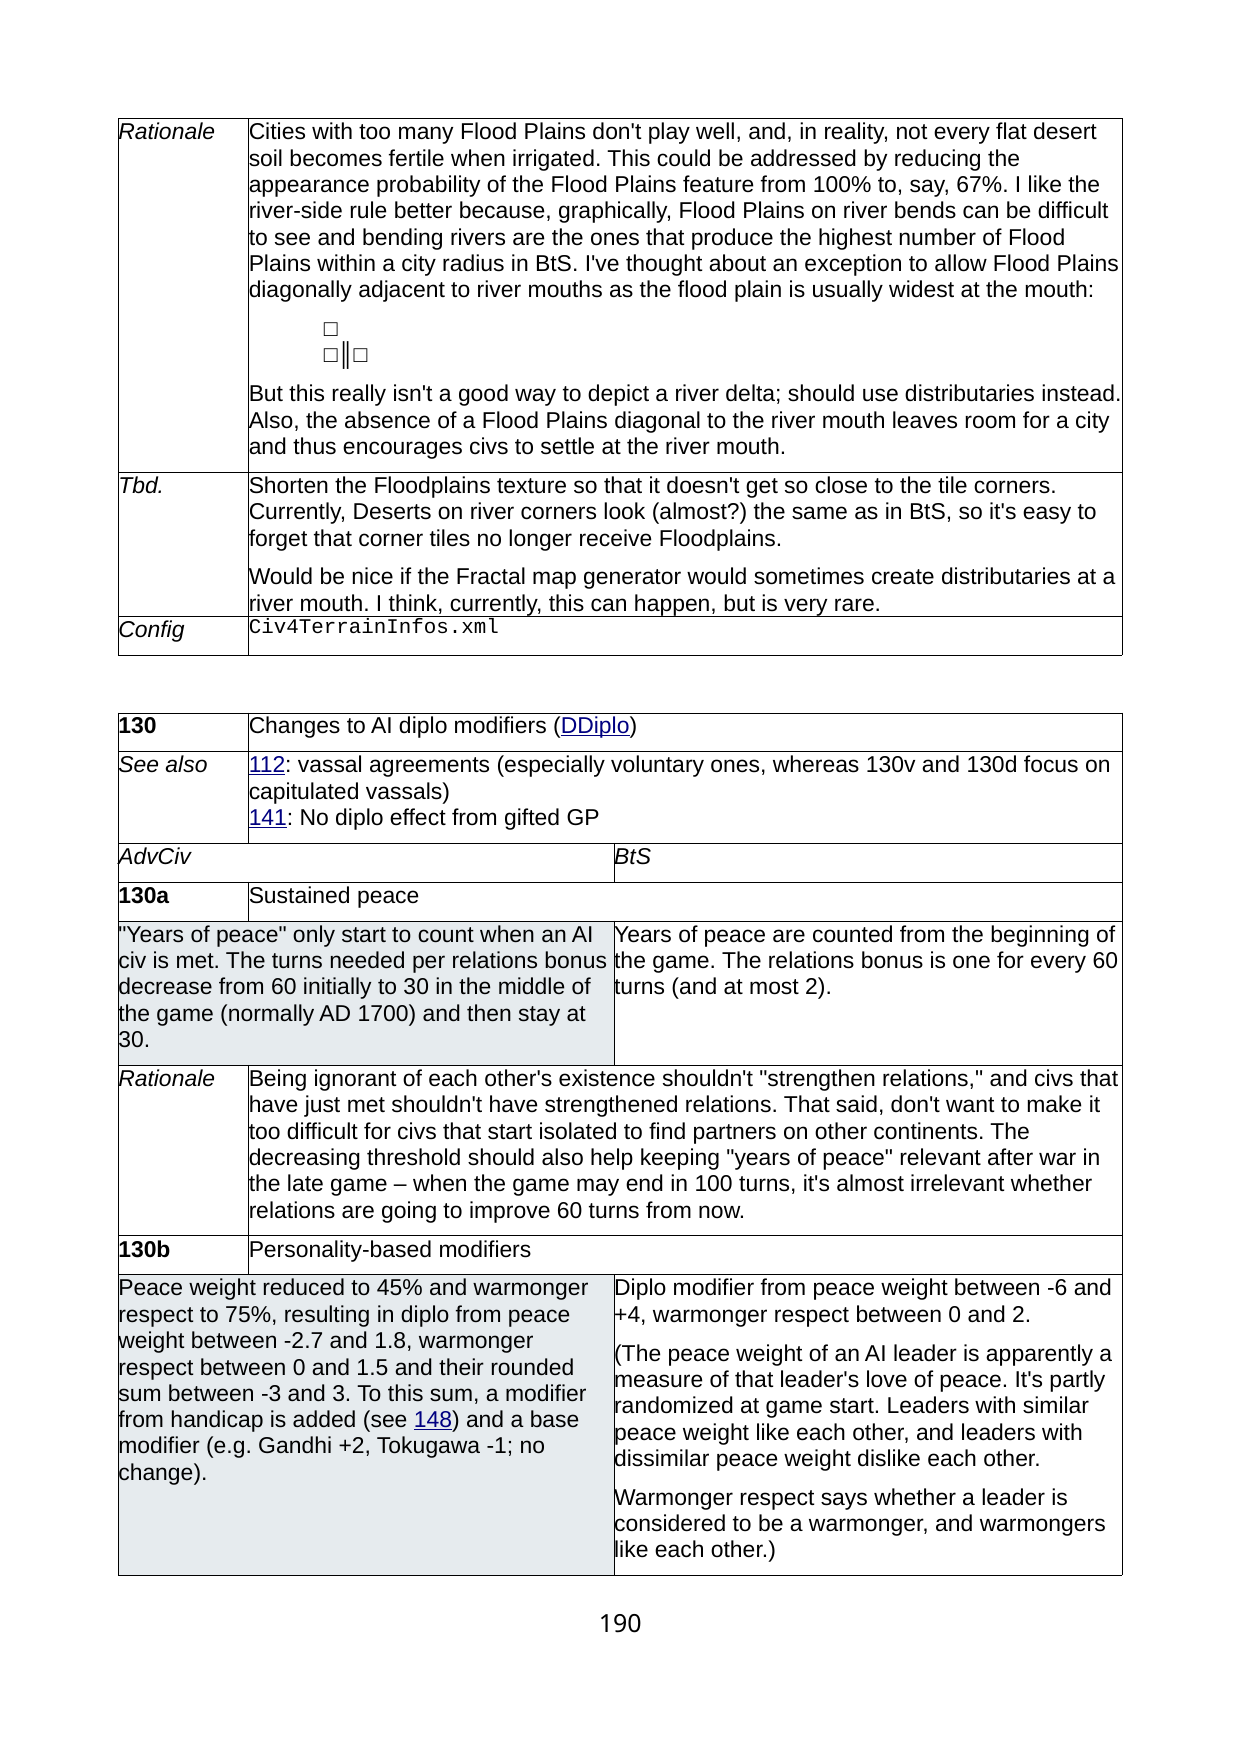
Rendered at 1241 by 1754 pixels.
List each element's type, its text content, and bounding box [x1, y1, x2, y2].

table_cell Rationale [119, 1066, 248, 1235]
table_cell See also [119, 752, 248, 843]
table_cell 130a [119, 883, 248, 921]
table_cell 112: vassal agreements (especially voluntary ones, whereas 130v and 130d focus on capitulated vassals) 141: No diplo effect from gifted GP [249, 752, 1122, 843]
table_cell Config [119, 617, 248, 655]
table_header Changes to AI diplo modifiers (DDiplo) [249, 714, 1122, 751]
table_cell Tbd. [119, 473, 248, 616]
table_cell Years of peace are counted from the beginning of the game. The relations bonus is one for every 60 turns (and at most 2). [615, 922, 1122, 1065]
table_cell AdvCiv [119, 844, 614, 882]
table_cell Being ignorant of each other's existence shouldn't "strengthen relations," and civs that have just met shouldn't have strengthened relations. That said, don't want to make it too difficult for civs that start isolated to find partners on other continents. The decreasing threshold should also help keeping "years of peace" relevant after war in the late game – when the game may end in 100 turns, it's almost irrelevant whether relations are going to improve 60 turns from now. [249, 1066, 1122, 1235]
table_cell Cities with too many Flood Plains don't play well, and, in reality, not every flat desert soil becomes fertile when irrigated. This could be addressed by reducing the appearance probability of the Flood Plains feature from 100% to, say, 67%. I like the river-side rule better because, graphically, Flood Plains on river bends can be difficult to see and bending rivers are the ones that produce the highest number of Flood Plains within a city radius in BtS. I've thought about an exception to allow Flood Plains diagonally adjacent to river mouths as the flood plain is usually widest at the mouth: □ □║□ But this really isn't a good way to depict a river delta; should use distributaries instead. Also, the absence of a Flood Plains diagonal to the river mouth leaves room for a city and thus encourages civs to settle at the river mouth. [249, 119, 1122, 472]
table_cell Shorten the Floodplains texture so that it doesn't get so close to the tile corners. Currently, Deserts on river corners look (almost?) the same as in BtS, so it's easy to forget that corner tiles no longer receive Floodplains. Would be nice if the Fractal map generator would sometimes create distributaries at a river mouth. I think, currently, this can happen, but is very rare. [249, 473, 1122, 616]
table_cell Rationale [119, 119, 248, 472]
table_cell BtS [615, 844, 1122, 882]
table_cell Diplo modifier from peace weight between -6 and +4, warmonger respect between 0 and 2. (The peace weight of an AI leader is apparently a measure of that leader's love of peace. It's partly randomized at game start. Leaders with similar peace weight like each other, and leaders with dissimilar peace weight dislike each other. Warmonger respect says whether a leader is considered to be a warmonger, and warmongers like each other.) [615, 1275, 1122, 1575]
table_cell Sustained peace [249, 883, 1122, 921]
table_cell Personality-based modifiers [249, 1236, 1122, 1274]
table_cell 130b [119, 1236, 248, 1274]
table_cell "Years of peace" only start to count when an AI civ is met. The turns needed per relations bonus decrease from 60 initially to 30 in the middle of the game (normally AD 1700) and then stay at 30. [119, 922, 614, 1065]
table_cell Civ4TerrainInfos.xml [249, 617, 1122, 655]
table_header 130 [119, 714, 248, 751]
table_cell Peace weight reduced to 45% and warmonger respect to 75%, resulting in diplo from peace weight between -2.7 and 1.8, warmonger respect between 0 and 1.5 and their rounded sum between -3 and 3. To this sum, a modifier from handicap is added (see 148) and a base modifier (e.g. Gandhi +2, Tokugawa -1; no change). [119, 1275, 614, 1575]
